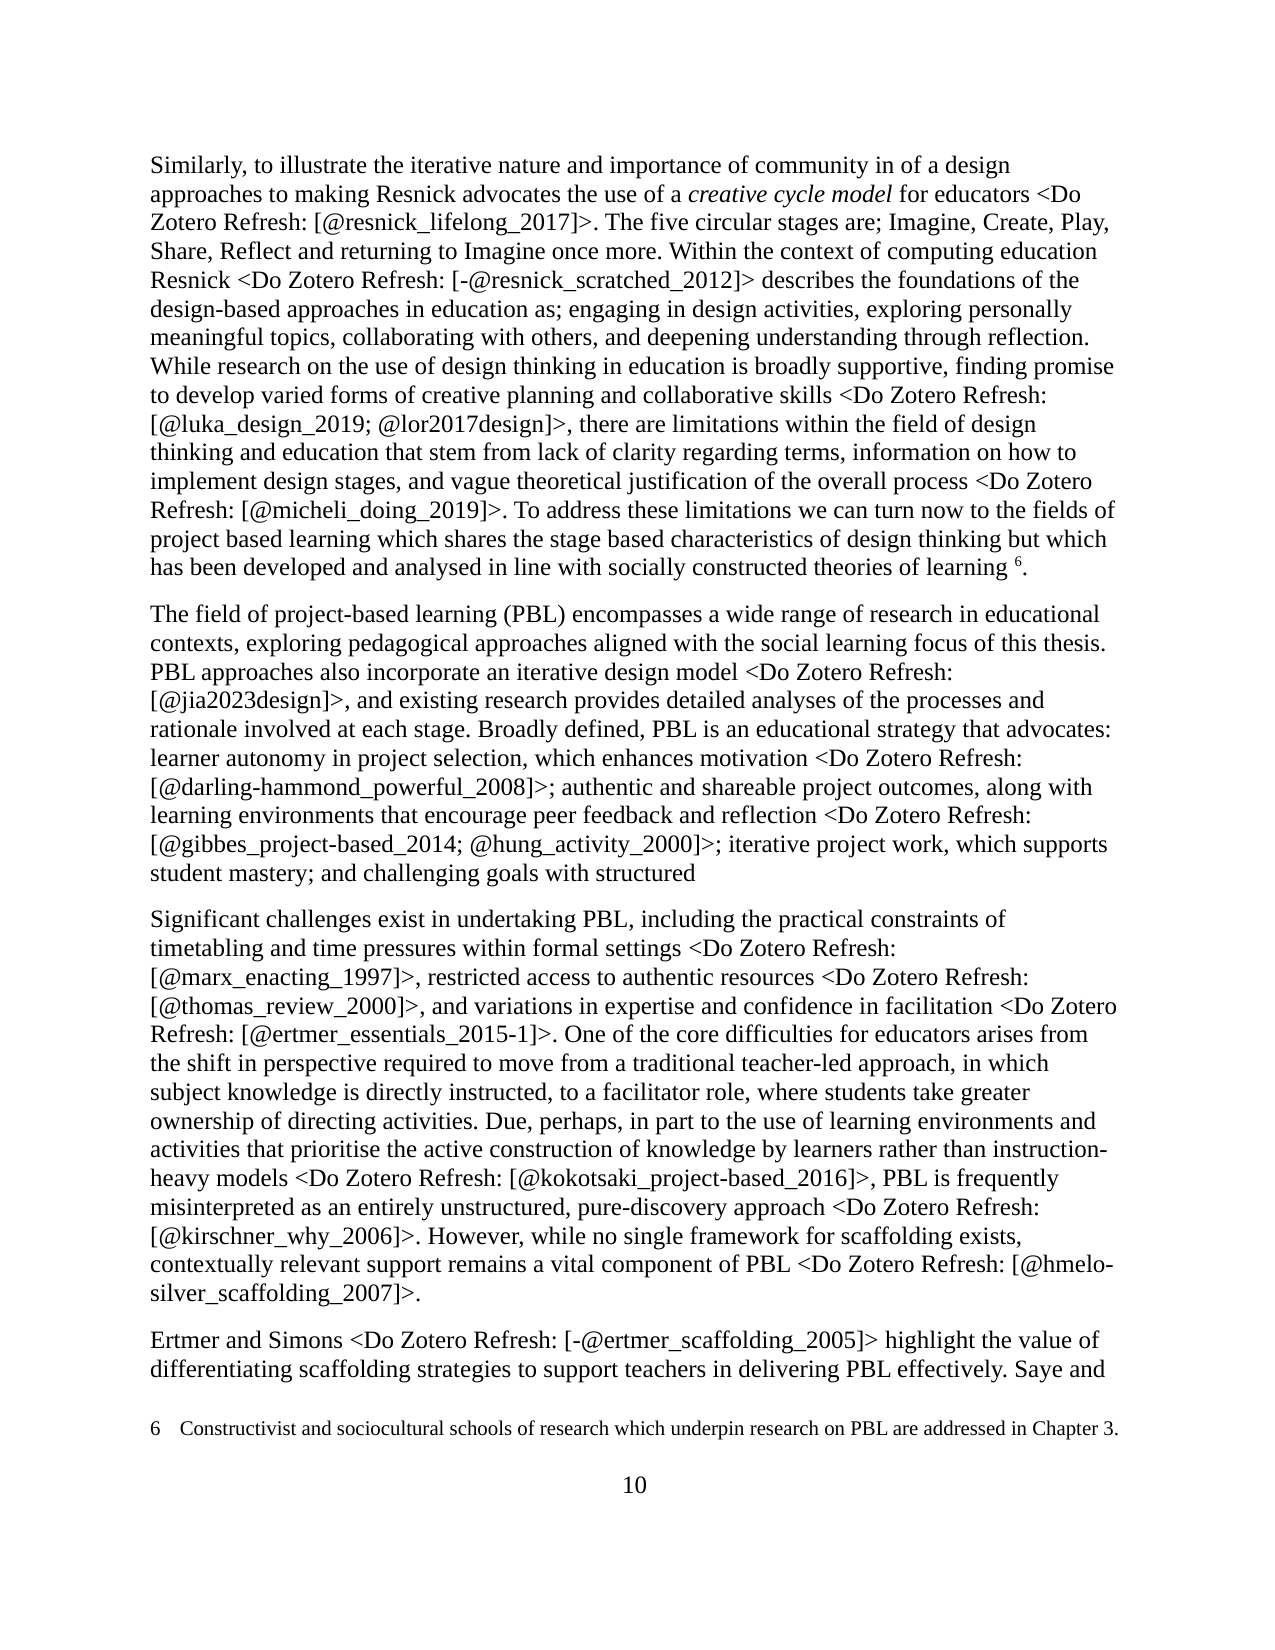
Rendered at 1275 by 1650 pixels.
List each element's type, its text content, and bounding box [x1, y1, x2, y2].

text Constructivist and sociocultural schools of research which underpin research on PBL are addressed in Chapter 3. [150, 1416, 1125, 1440]
text The field of project-based learning (PBL) encompasses a wide range of research in educational contexts, exploring pedagogical approaches aligned with the social learning focus of this thesis. PBL approaches also incorporate an iterative design model <Do Zotero Refresh: [@jia2023design]>, and existing research provides detailed analyses of the processes and rationale involved at each stage. Broadly defined, PBL is an educational strategy that advocates: learner autonomy in project selection, which enhances motivation <Do Zotero Refresh: [@darling-hammond_powerful_2008]>; authentic and shareable project outcomes, along with learning environments that encourage peer feedback and reflection <Do Zotero Refresh: [@gibbes_project-based_2014; @hung_activity_2000]>; iterative project work, which supports student mastery; and challenging goals with structured [150, 599, 1125, 887]
text Significant challenges exist in undertaking PBL, including the practical constraints of timetabling and time pressures within formal settings <Do Zotero Refresh: [@marx_enacting_1997]>, restricted access to authentic resources <Do Zotero Refresh: [@thomas_review_2000]>, and variations in expertise and confidence in facilitation <Do Zotero Refresh: [@ertmer_essentials_2015-1]>. One of the core difficulties for educators arises from the shift in perspective required to move from a traditional teacher-led approach, in which subject knowledge is directly instructed, to a facilitator role, where students take greater ownership of directing activities. Due, perhaps, in part to the use of learning environments and activities that prioritise the active construction of knowledge by learners rather than instruction-heavy models <Do Zotero Refresh: [@kokotsaki_project-based_2016]>, PBL is frequently misinterpreted as an entirely unstructured, pure-discovery approach <Do Zotero Refresh: [@kirschner_why_2006]>. However, while no single framework for scaffolding exists, contextually relevant support remains a vital component of PBL <Do Zotero Refresh: [@hmelo-silver_scaffolding_2007]>. [150, 904, 1125, 1307]
text Similarly, to illustrate the iterative nature and importance of community in of a design approaches to making Resnick advocates the use of a creative cycle model for educators <Do Zotero Refresh: [@resnick_lifelong_2017]>. The five circular stages are; Imagine, Create, Play, Share, Reflect and returning to Imagine once more. Within the context of computing education Resnick <Do Zotero Refresh: [-@resnick_scratched_2012]> describes the foundations of the design-based approaches in education as; engaging in design activities, exploring personally meaningful topics, collaborating with others, and deepening understanding through reflection. While research on the use of design thinking in education is broadly supportive, finding promise to develop varied forms of creative planning and collaborative skills <Do Zotero Refresh: [@luka_design_2019; @lor2017design]>, there are limitations within the field of design thinking and education that stem from lack of clarity regarding terms, information on how to implement design stages, and vague theoretical justification of the overall process <Do Zotero Refresh: [@micheli_doing_2019]>. To address these limitations we can turn now to the fields of project based learning which shares the stage based characteristics of design thinking but which has been developed and analysed in line with socially constructed theories of learning . [150, 150, 1125, 581]
text Ertmer and Simons <Do Zotero Refresh: [-@ertmer_scaffolding_2005]> highlight the value of differentiating scaffolding strategies to support teachers in delivering PBL effectively. Saye and [150, 1325, 1125, 1382]
